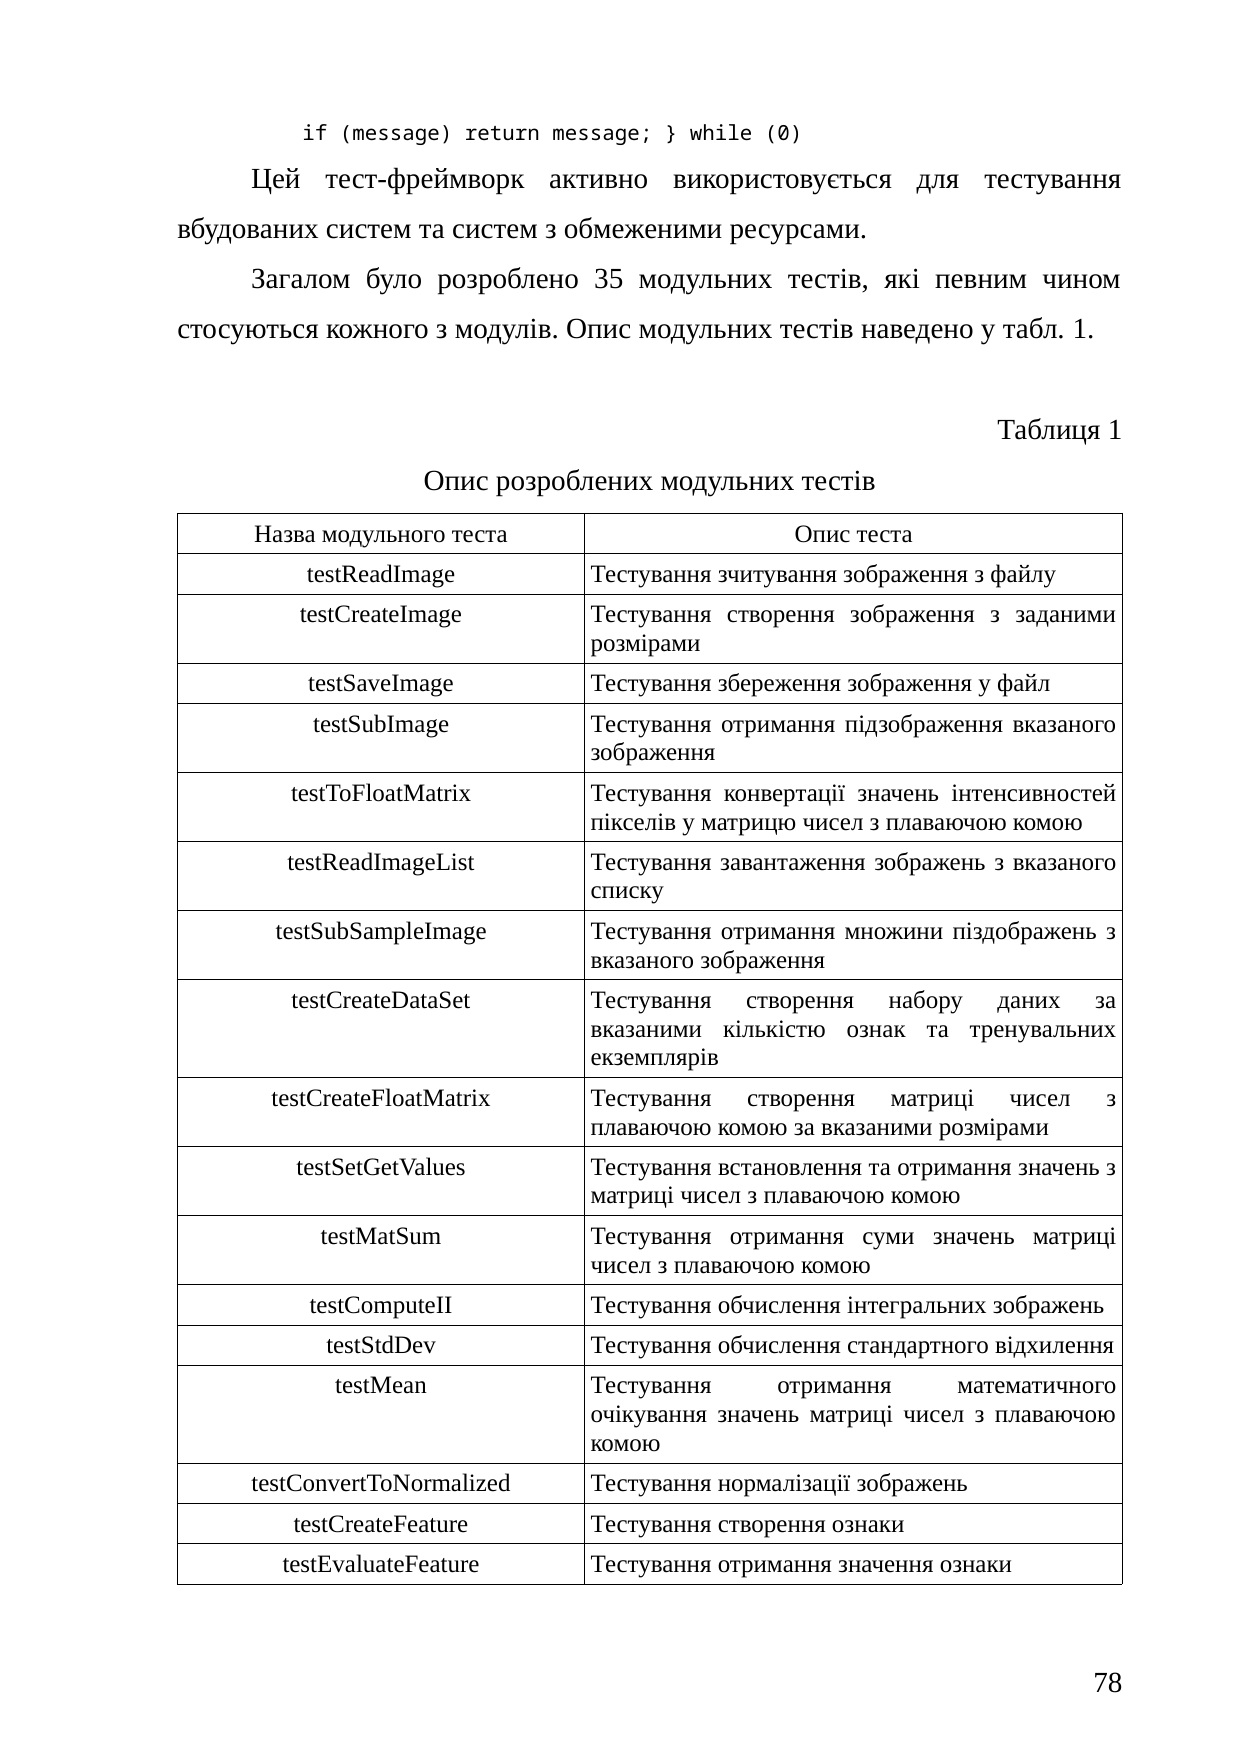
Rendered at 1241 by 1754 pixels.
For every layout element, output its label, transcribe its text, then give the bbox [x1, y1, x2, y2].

table_cell Тестування створення зображення з заданими розмірами [585, 595, 1122, 663]
table_cell Тестування отримання підзображення вказаного зображення [585, 704, 1122, 772]
text Загалом було розроблено 35 модульних тестів, які певним чином стосуються кожного з модулів. Опис модульних тестів наведено у табл. 1. [177, 261, 1122, 345]
table_cell Тестування нормалізації зображень [585, 1464, 1122, 1503]
table_cell testComputeII [178, 1285, 584, 1324]
table_cell testCreateImage [178, 595, 584, 663]
table_cell testSetGetValues [178, 1147, 584, 1215]
table_cell Тестування отримання математичного очікування значень матриці чисел з плаваючою комою [585, 1366, 1122, 1463]
table_cell testMatSum [178, 1216, 584, 1284]
text Цей тест-фреймворк активно використовується для тестування вбудованих систем та систем з обмеженими ресурсами. [177, 161, 1122, 244]
table_cell testReadImageList [178, 842, 584, 910]
text Опис розроблених модульних тестів [177, 463, 1122, 496]
table_cell testToFloatMatrix [178, 773, 584, 841]
table_cell testSaveImage [178, 664, 584, 703]
table_cell testSubSampleImage [178, 911, 584, 979]
table_cell testCreateFeature [178, 1504, 584, 1543]
text Таблиця 1 [177, 412, 1122, 446]
table_cell testEvaluateFeature [178, 1544, 584, 1583]
table_header Опис теста [585, 514, 1122, 553]
table_cell testCreateFloatMatrix [178, 1078, 584, 1146]
table_cell Тестування конвертації значень інтенсивностей пікселів у матрицю чисел з плаваючою комою [585, 773, 1122, 841]
table_cell Тестування зчитування зображення з файлу [585, 554, 1122, 593]
table_cell testConvertToNormalized [178, 1464, 584, 1503]
table_cell Тестування обчислення стандартного відхилення [585, 1326, 1122, 1365]
text if (message) return message; } while (0) [177, 118, 1122, 147]
table_header Назва модульного теста [178, 514, 584, 553]
table_cell Тестування встановлення та отримання значень з матриці чисел з плаваючою комою [585, 1147, 1122, 1215]
table_cell testCreateDataSet [178, 980, 584, 1077]
table_cell Тестування створення матриці чисел з плаваючою комою за вказаними розмірами [585, 1078, 1122, 1146]
table_cell Тестування отримання значення ознаки [585, 1544, 1122, 1583]
table_cell Тестування створення набору даних за вказаними кількістю ознак та тренувальних екземплярів [585, 980, 1122, 1077]
table_cell Тестування збереження зображення у файл [585, 664, 1122, 703]
table_cell Тестування отримання множини піздображень з вказаного зображення [585, 911, 1122, 979]
table_cell testMean [178, 1366, 584, 1463]
table_cell Тестування завантаження зображень з вказаного списку [585, 842, 1122, 910]
table_cell testReadImage [178, 554, 584, 593]
table_cell testStdDev [178, 1326, 584, 1365]
table_cell Тестування отримання суми значень матриці чисел з плаваючою комою [585, 1216, 1122, 1284]
table_cell Тестування обчислення інтегральних зображень [585, 1285, 1122, 1324]
table_cell Тестування створення ознаки [585, 1504, 1122, 1543]
table_cell testSubImage [178, 704, 584, 772]
